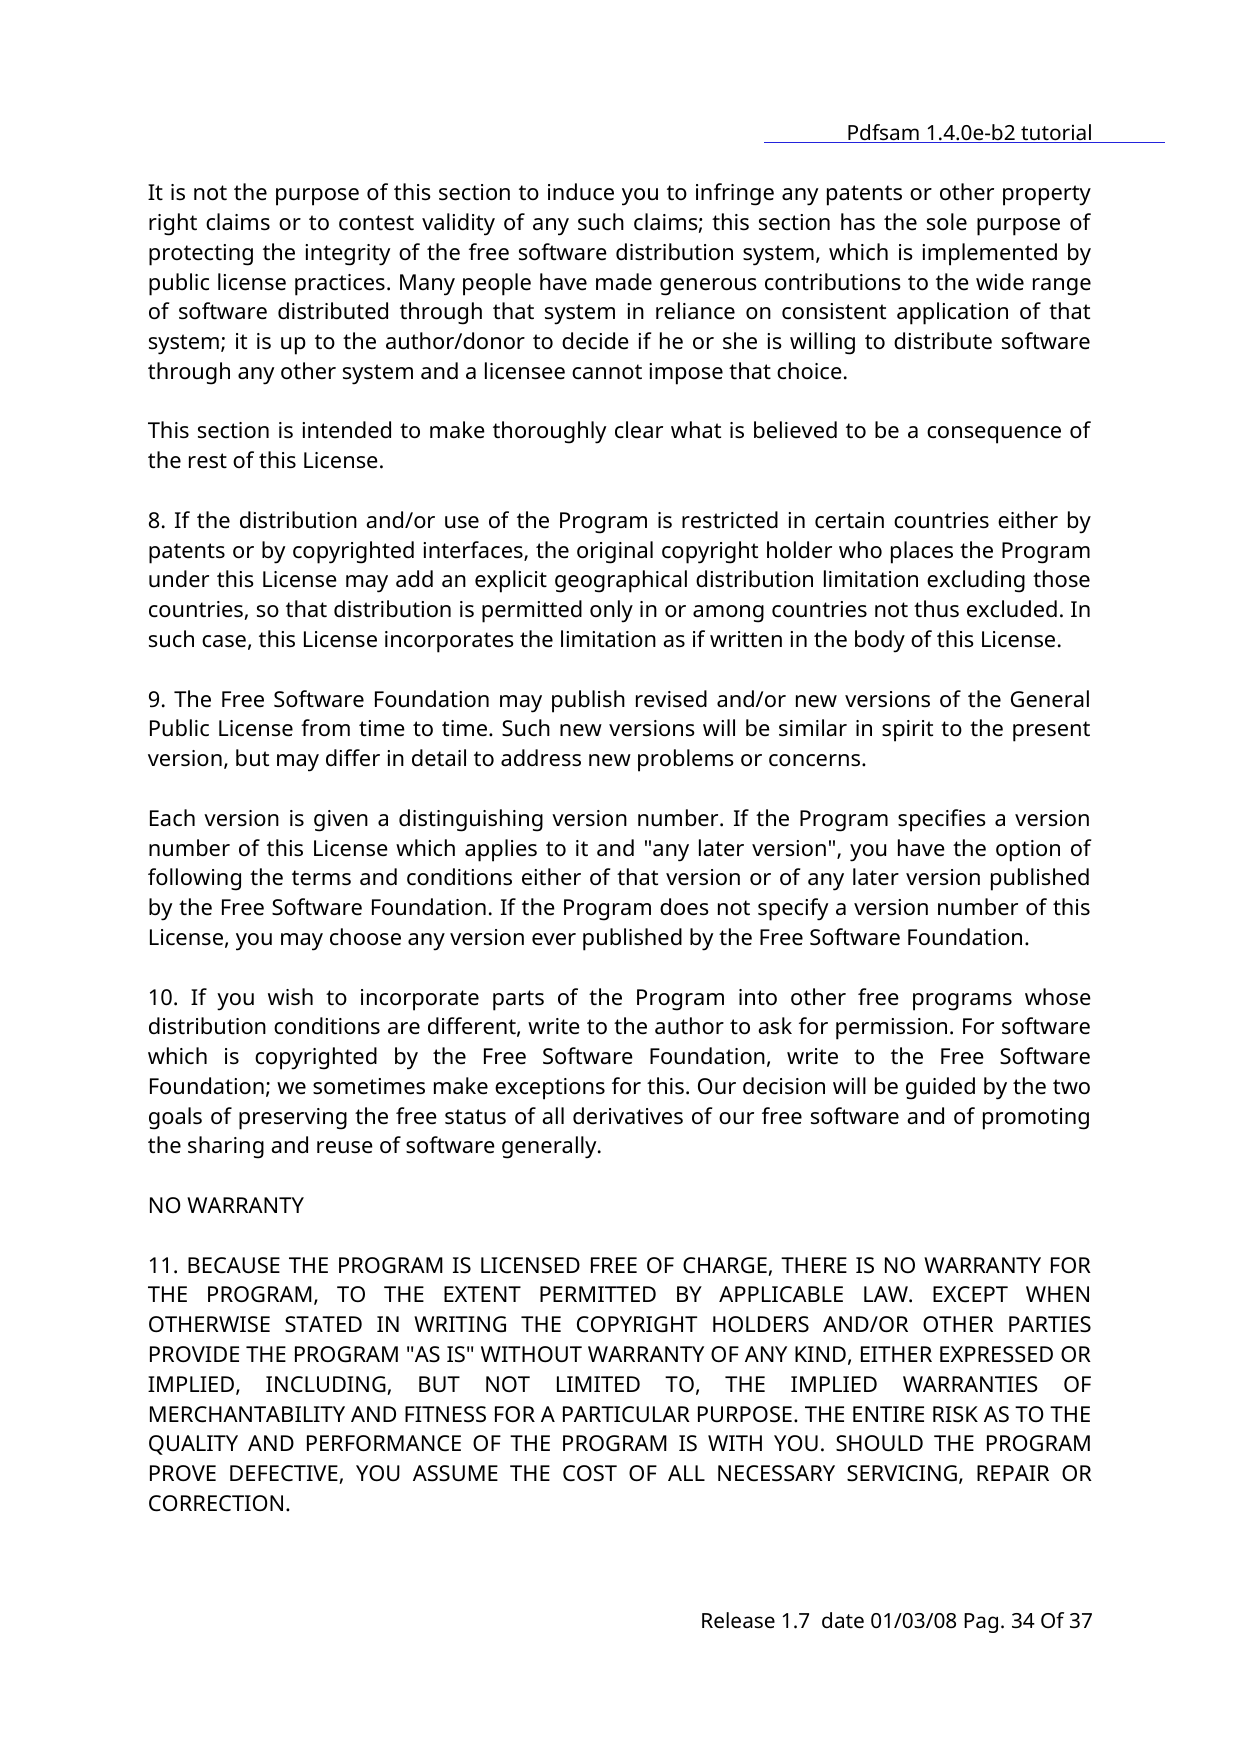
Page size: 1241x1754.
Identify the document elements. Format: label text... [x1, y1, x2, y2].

text This section is intended to make thoroughly clear what is believed to be a consequence of the rest of this License. [148, 415, 1093, 475]
text It is not the purpose of this section to induce you to infringe any patents or other property right claims or to contest validity of any such claims; this section has the sole purpose of protecting the integrity of the free software distribution system, which is implemented by public license practices. Many people have made generous contributions to the wide range of software distributed through that system in reliance on consistent application of that system; it is up to the author/donor to decide if he or she is willing to distribute software through any other system and a licensee cannot impose that choice. [148, 177, 1093, 386]
text 8. If the distribution and/or use of the Program is restricted in certain countries either by patents or by copyrighted interfaces, the original copyright holder who places the Program under this License may add an explicit geographical distribution limitation excluding those countries, so that distribution is permitted only in or among countries not thus excluded. In such case, this License incorporates the limitation as if written in the body of this License. [148, 505, 1093, 654]
text 11. BECAUSE THE PROGRAM IS LICENSED FREE OF CHARGE, THERE IS NO WARRANTY FOR THE PROGRAM, TO THE EXTENT PERMITTED BY APPLICABLE LAW. EXCEPT WHEN OTHERWISE STATED IN WRITING THE COPYRIGHT HOLDERS AND/OR OTHER PARTIES PROVIDE THE PROGRAM "AS IS" WITHOUT WARRANTY OF ANY KIND, EITHER EXPRESSED OR IMPLIED, INCLUDING, BUT NOT LIMITED TO, THE IMPLIED WARRANTIES OF MERCHANTABILITY AND FITNESS FOR A PARTICULAR PURPOSE. THE ENTIRE RISK AS TO THE QUALITY AND PERFORMANCE OF THE PROGRAM IS WITH YOU. SHOULD THE PROGRAM PROVE DEFECTIVE, YOU ASSUME THE COST OF ALL NECESSARY SERVICING, REPAIR OR CORRECTION. [148, 1249, 1093, 1518]
text NO WARRANTY [148, 1190, 1093, 1220]
text 9. The Free Software Foundation may publish revised and/or new versions of the General Public License from time to time. Such new versions will be similar in spirit to the present version, but may differ in detail to address new problems or concerns. [148, 683, 1093, 773]
text 10. If you wish to incorporate parts of the Program into other free programs whose distribution conditions are different, write to the author to ask for permission. For software which is copyrighted by the Free Software Foundation, write to the Free Software Foundation; we sometimes make exceptions for this. Our decision will be guided by the two goals of preserving the free status of all derivatives of our free software and of promoting the sharing and reuse of software generally. [148, 981, 1093, 1160]
text Each version is given a distinguishing version number. If the Program specifies a version number of this License which applies to it and "any later version", you have the option of following the terms and conditions either of that version or of any later version published by the Free Software Foundation. If the Program does not specify a version number of this License, you may choose any version ever published by the Free Software Foundation. [148, 803, 1093, 952]
